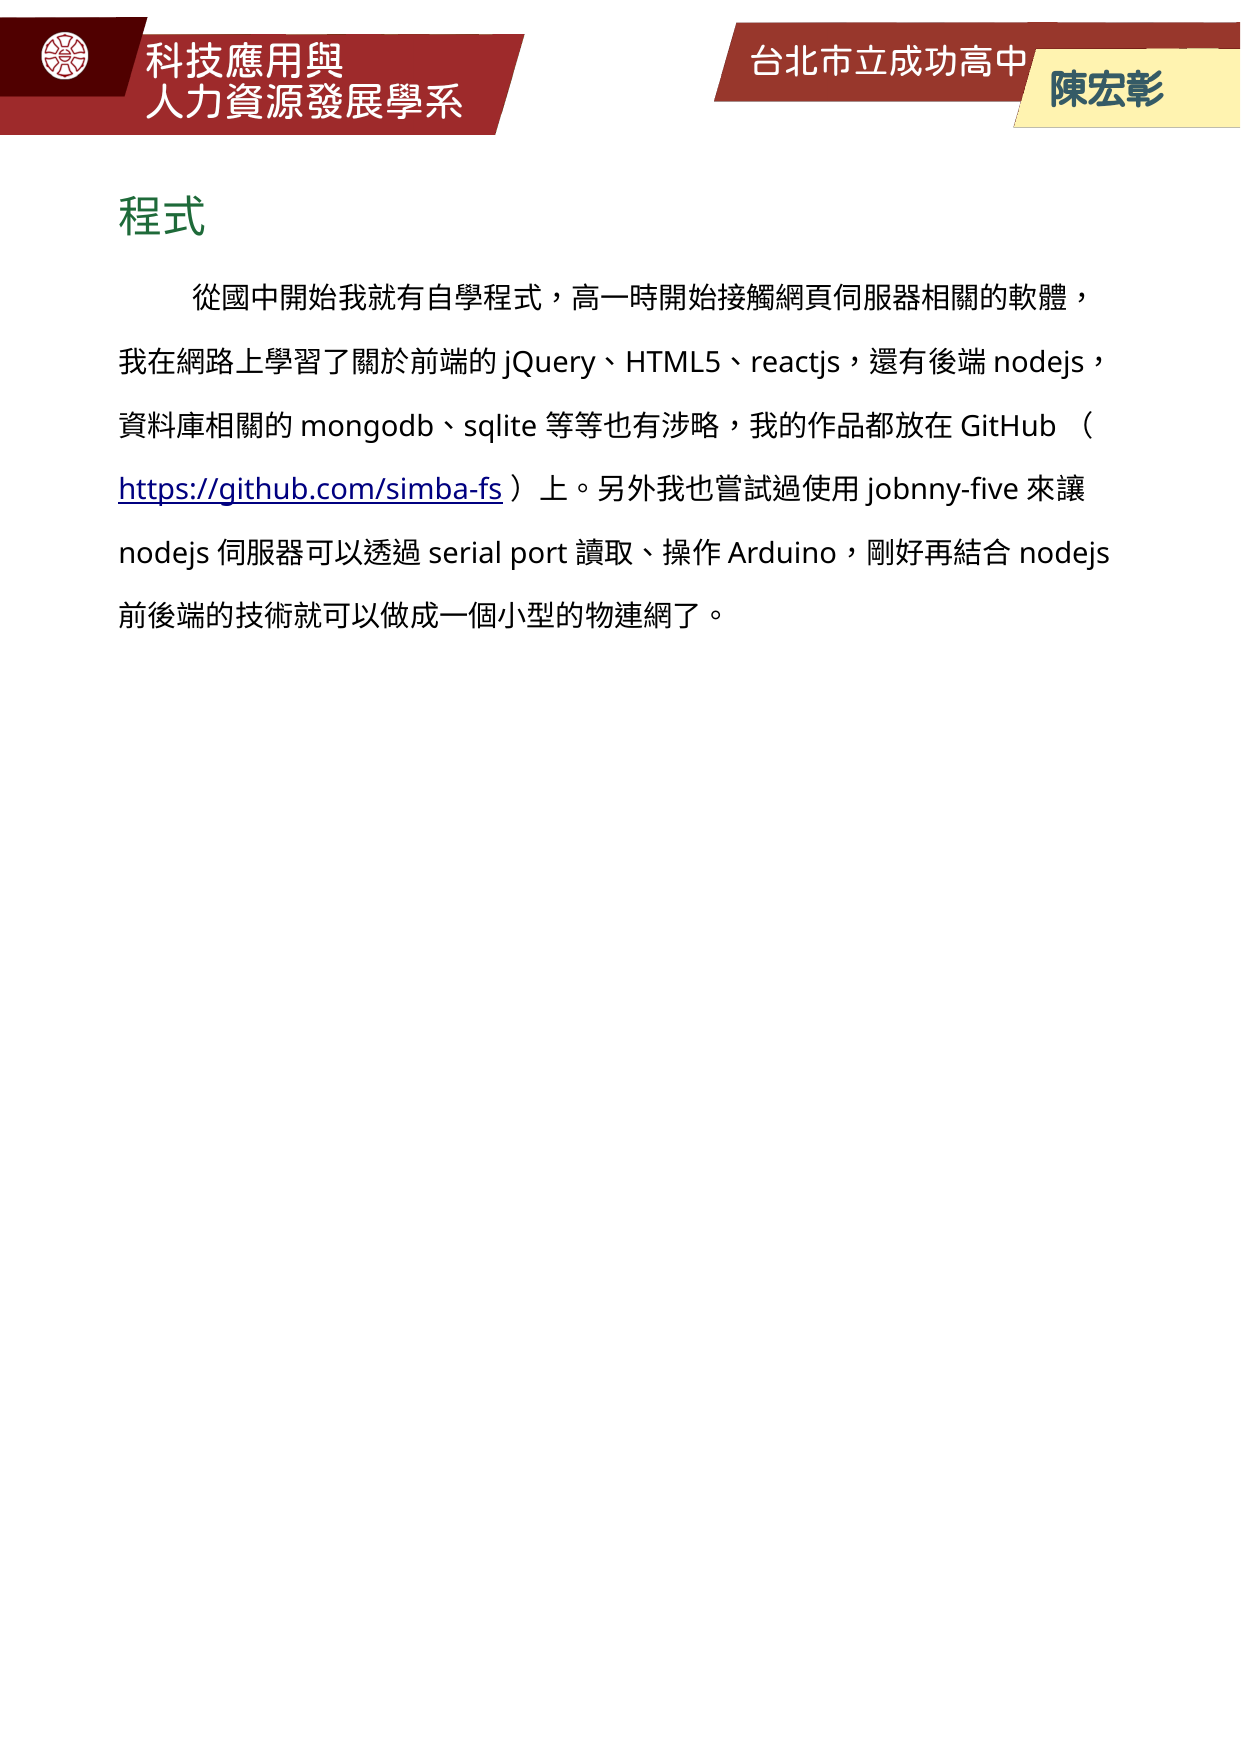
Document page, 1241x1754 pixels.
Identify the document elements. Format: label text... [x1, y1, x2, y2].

subtitle 程式 [118, 182, 1122, 245]
picture [0, 0, 1241, 152]
text 從國中開始我就有自學程式，高一時開始接觸網頁伺服器相關的軟體，我在網路上學習了關於前端的 jQuery、HTML5、reactjs，還有後端 nodejs，資料庫相關的 mongodb、sqlite 等等也有涉略，我的作品都放在 GitHub （ https://github.com/simba-fs ）上。另外我也嘗試過使用 jobnny-five 來讓 nodejs 伺服器可以透過 serial port 讀取、操作 Arduino，剛好再結合 nodejs 前後端的技術就可以做成一個小型的物連網了。 [118, 275, 1122, 635]
